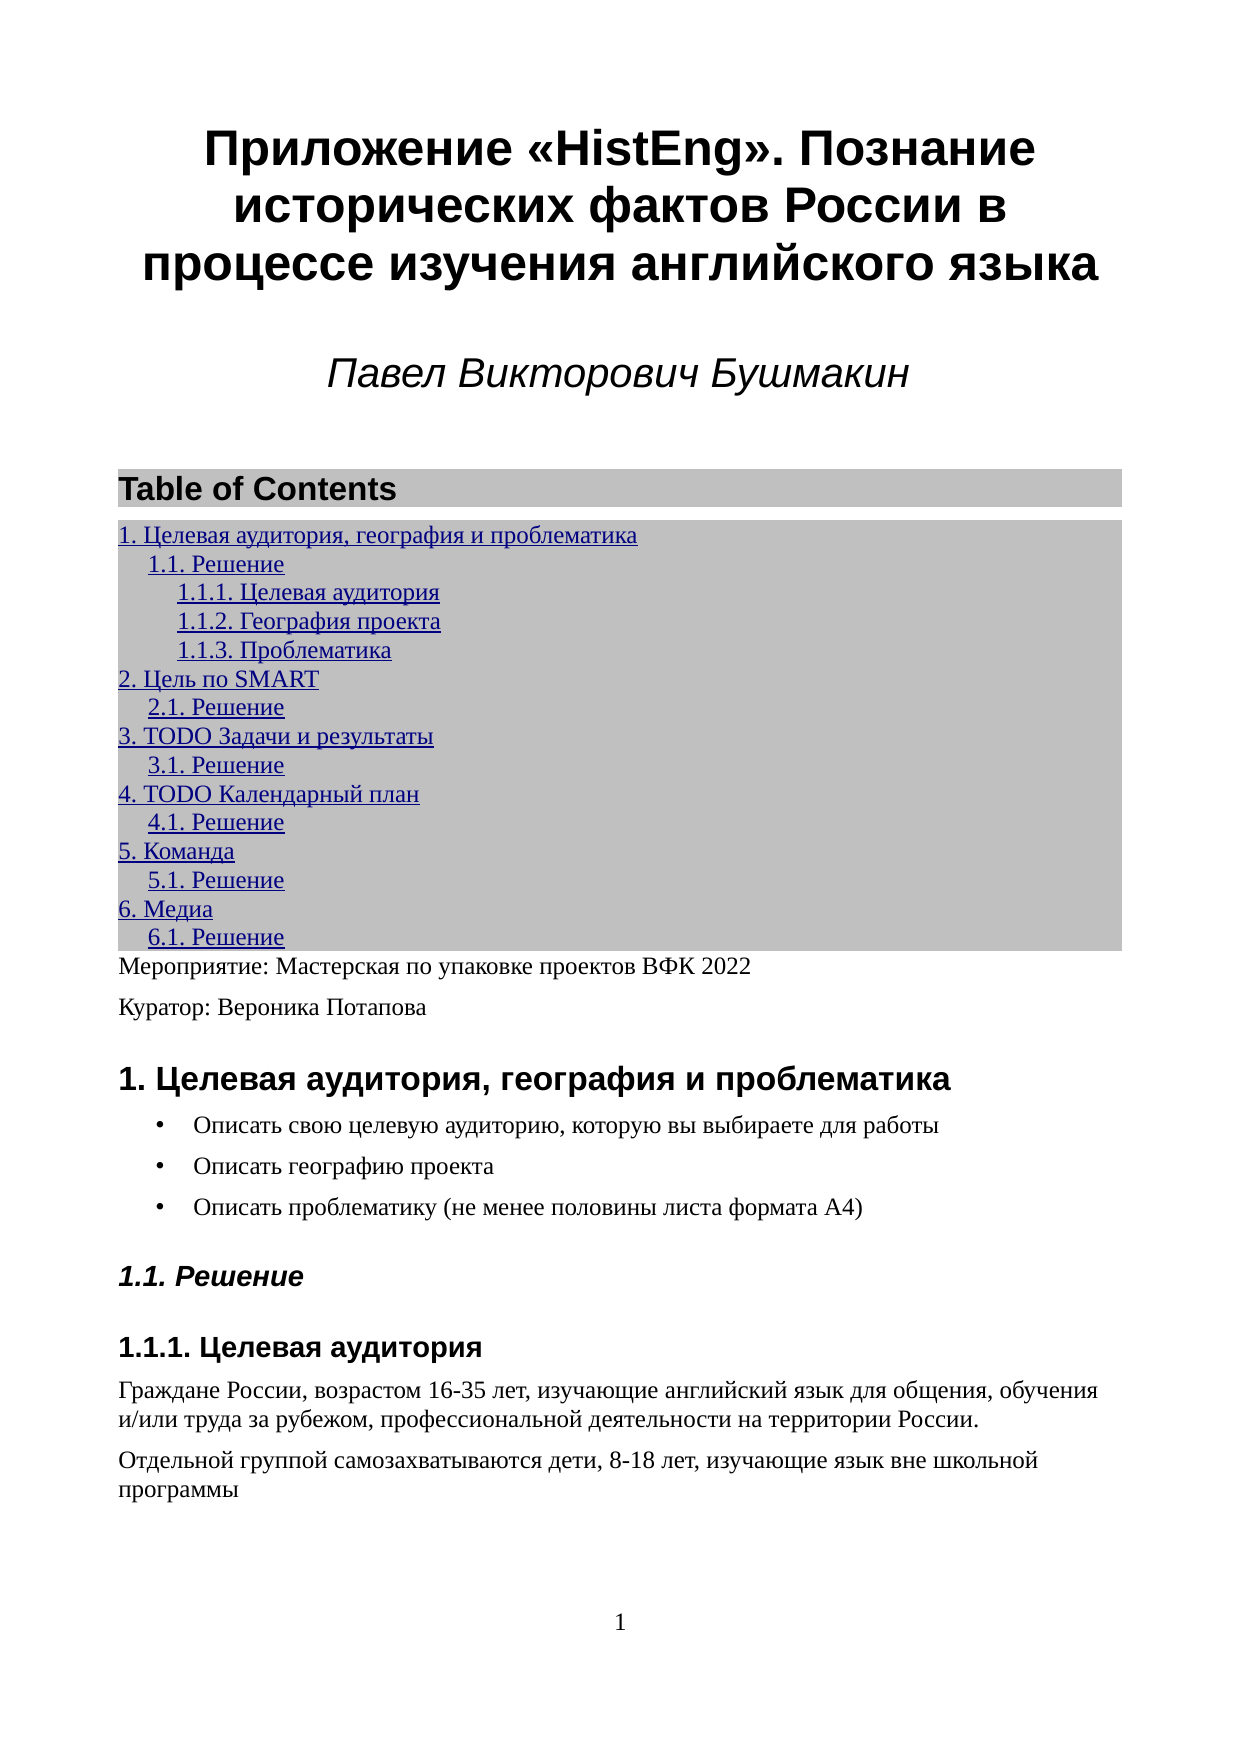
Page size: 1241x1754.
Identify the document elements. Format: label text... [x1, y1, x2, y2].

text 2. Цель по SMART [118, 664, 1122, 692]
text 3. TODO Задачи и результаты [118, 721, 1122, 750]
text 4.1. Решение [148, 807, 1122, 836]
list Описать свою целевую аудиторию, которую вы выбираете для работы [156, 1110, 1122, 1138]
text 3.1. Решение [148, 750, 1122, 779]
text Мероприятие: Мастерская по упаковке проектов ВФК 2022 [118, 951, 1122, 980]
text Граждане России, возрастом 16-35 лет, изучающие английский язык для общения, обучения и/или труда за рубежом, профессиональной деятельности на территории России. [118, 1376, 1122, 1433]
text Отдельной группой самозахватываются дети, 8-18 лет, изучающие язык вне школьной программы [118, 1446, 1122, 1503]
subtitle Решение [118, 1258, 1122, 1292]
subtitle Целевая аудитория, география и проблематика [118, 1059, 1122, 1097]
text 6.1. Решение [148, 922, 1122, 951]
text 1.1. Решение [148, 549, 1122, 577]
text 5.1. Решение [148, 865, 1122, 894]
text 2.1. Решение [148, 692, 1122, 721]
text 6. Медиа [118, 894, 1122, 922]
title Приложение «HistEng». Познание исторических фактов России в процессе изучения английского языка [118, 118, 1122, 291]
text 1.1.2. География проекта [177, 606, 1122, 635]
text Куратор: Вероника Потапова [118, 992, 1122, 1021]
subtitle Table of Contents [118, 469, 1122, 507]
subtitle Целевая аудитория [118, 1329, 1122, 1363]
text 4. TODO Календарный план [118, 779, 1122, 807]
subtitle Павел Викторович Бушмакин [118, 348, 1122, 396]
text 1.1.3. Проблематика [177, 635, 1122, 664]
text 5. Команда [118, 836, 1122, 865]
list Описать географию проекта [156, 1151, 1122, 1180]
text 1.1.1. Целевая аудитория [177, 577, 1122, 606]
text 1. Целевая аудитория, география и проблематика [118, 520, 1122, 549]
list Описать проблематику (не менее половины листа формата A4) [156, 1192, 1122, 1221]
